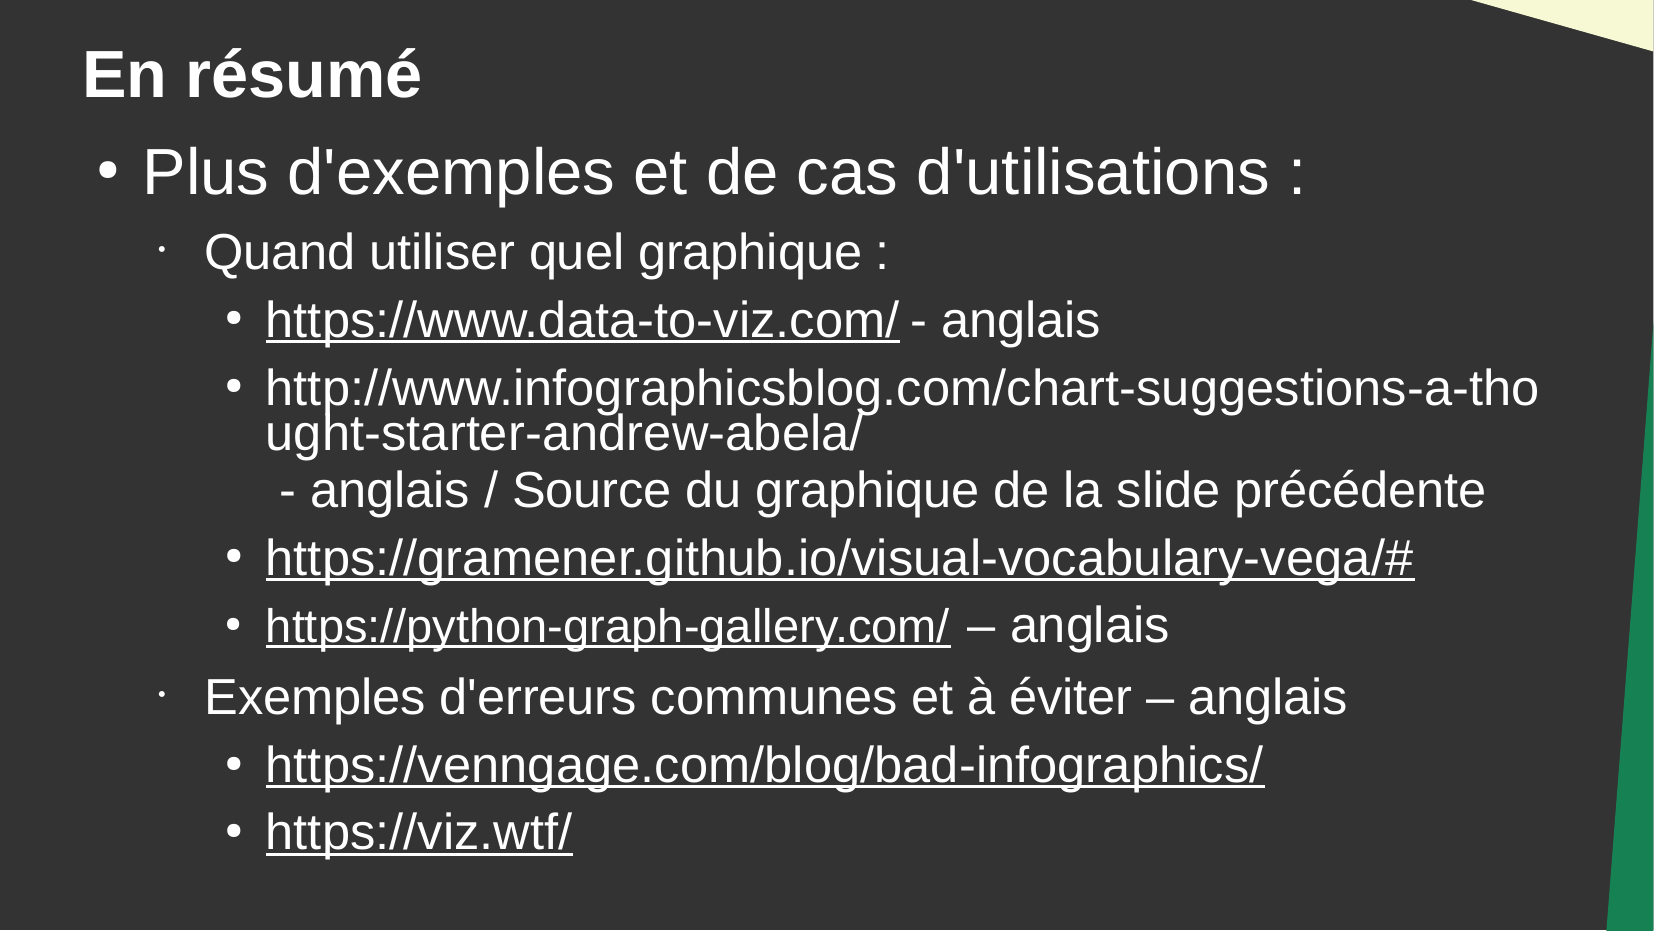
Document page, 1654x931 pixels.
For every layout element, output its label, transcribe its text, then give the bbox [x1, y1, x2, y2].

title En résumé [82, 37, 674, 115]
text_box [1606, 315, 1654, 931]
text_box [1471, 0, 1654, 52]
list Plus d'exemples et de cas d'utilisations : Quand utiliser quel graphique : https://www.data-to-viz.com/ - anglais http://www.infographicsblog.com/chart-suggestions-a-thought-starter-andrew-abela/ - anglais / Source du graphique de la slide précédente https://gramener.github.io/visual-vocabulary-vega/# https://python-graph-gallery.com/ – anglais Exemples d'erreurs communes et à éviter – anglais https://venngage.com/blog/bad-infographics/ https://viz.wtf/ [80, 135, 1560, 815]
